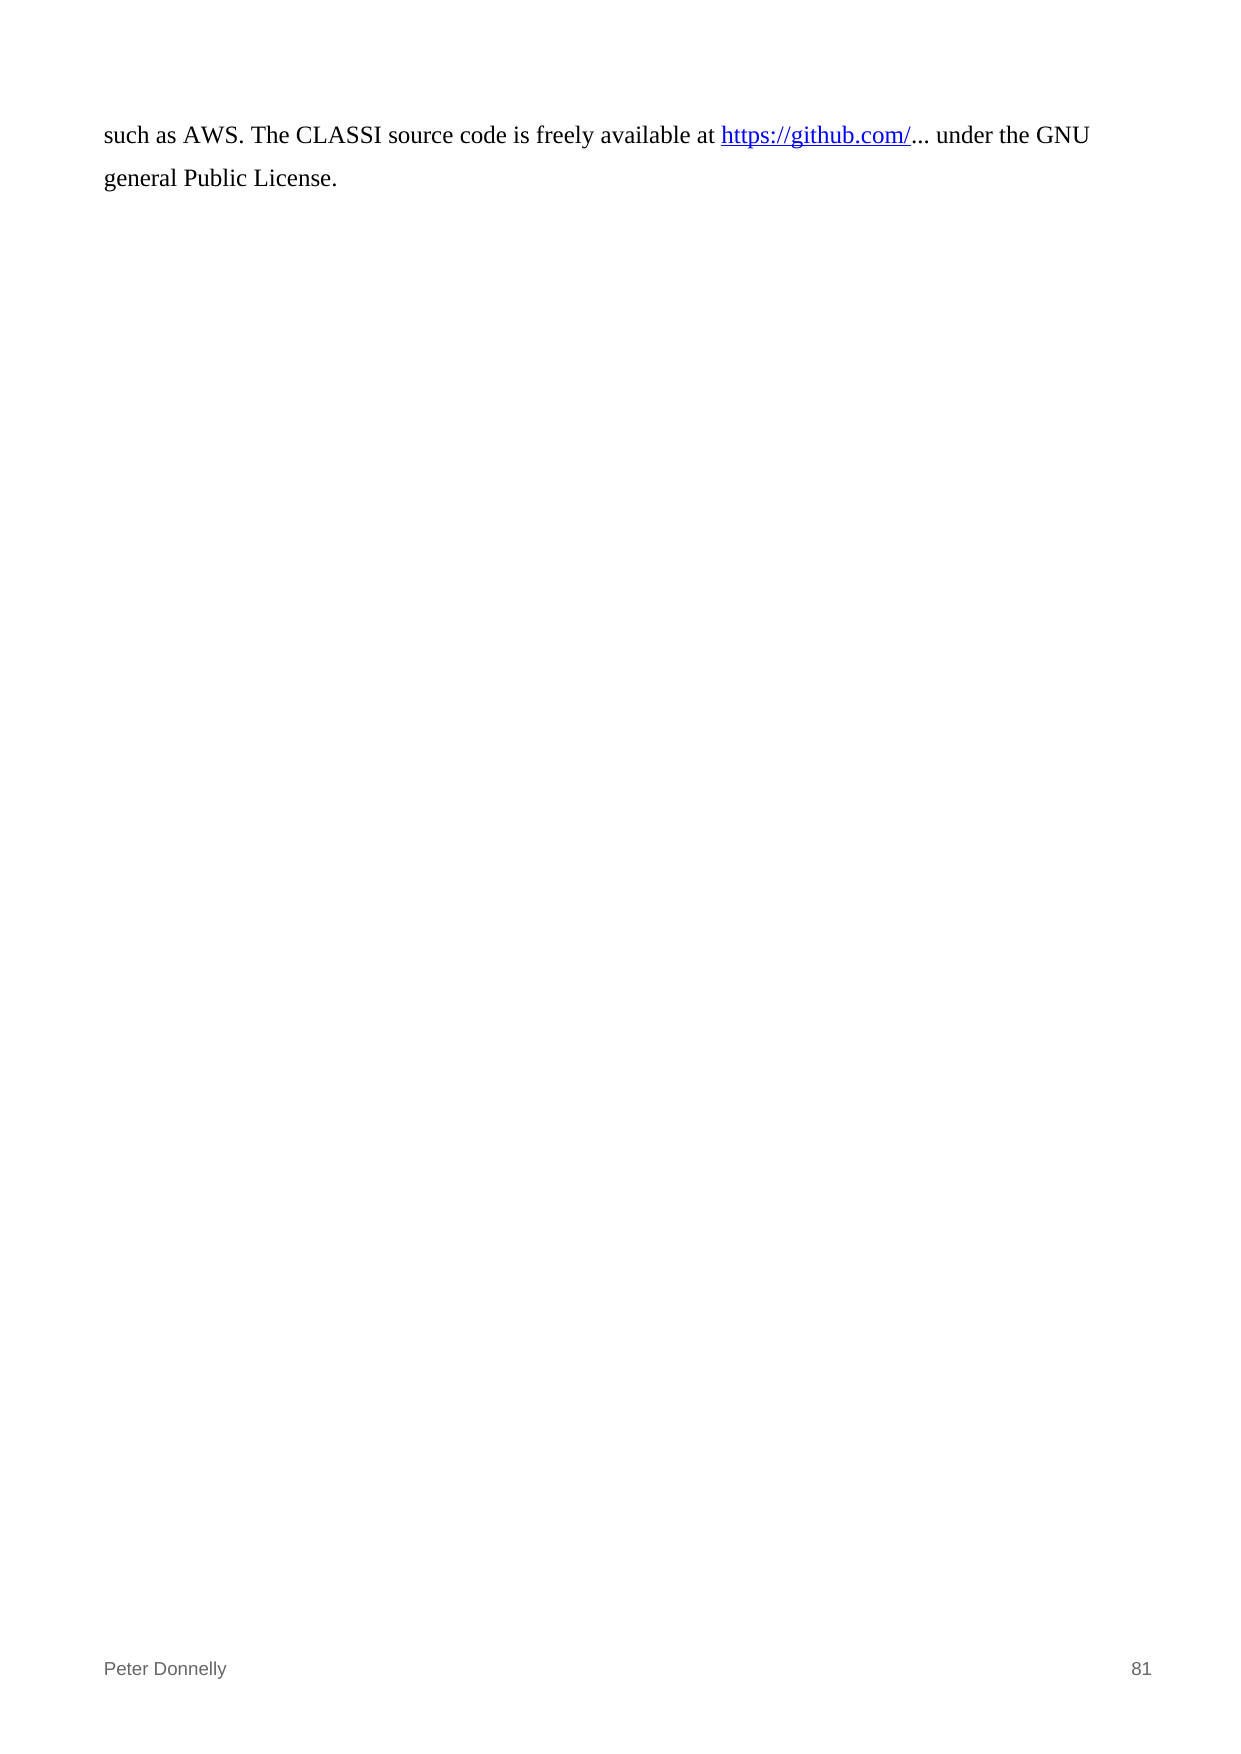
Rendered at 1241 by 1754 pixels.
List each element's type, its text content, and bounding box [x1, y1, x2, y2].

text such as AWS. The CLASSI source code is freely available at https://github.com/... under the GNU general Public License. [103, 120, 1146, 192]
